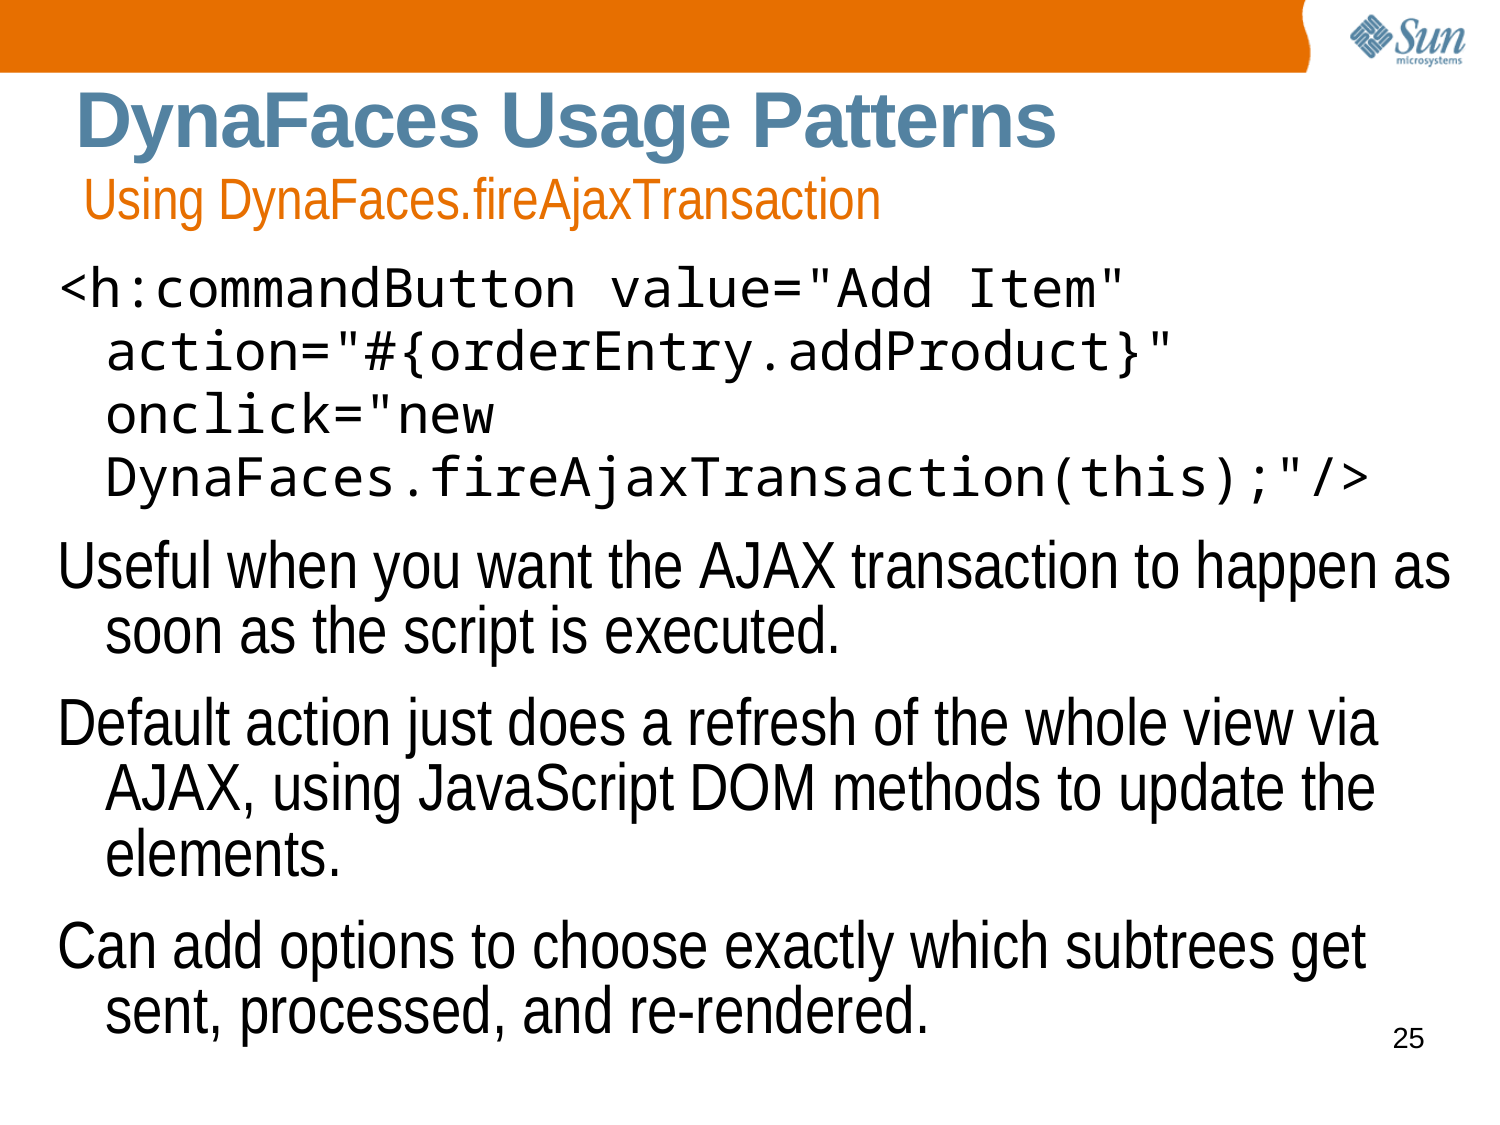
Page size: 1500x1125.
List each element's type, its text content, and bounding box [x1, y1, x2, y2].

title DynaFaces Usage Patterns [75, 83, 1437, 188]
picture [0, 0, 1500, 75]
text_box Using DynaFaces.fireAjaxTransaction [83, 174, 1351, 242]
list <h:commandButton value="Add Item" action="#{orderEntry.addProduct}" onclick="new DynaFaces.fireAjaxTransaction(this);"/> Useful when you want the AJAX transaction to happen as soon as the script is executed. Default action just does a refresh of the whole view via AJAX, using JavaScript DOM methods to update the elements. Can add options to choose exactly which subtrees get sent, processed, and re-rendered. [37, 257, 1463, 1125]
